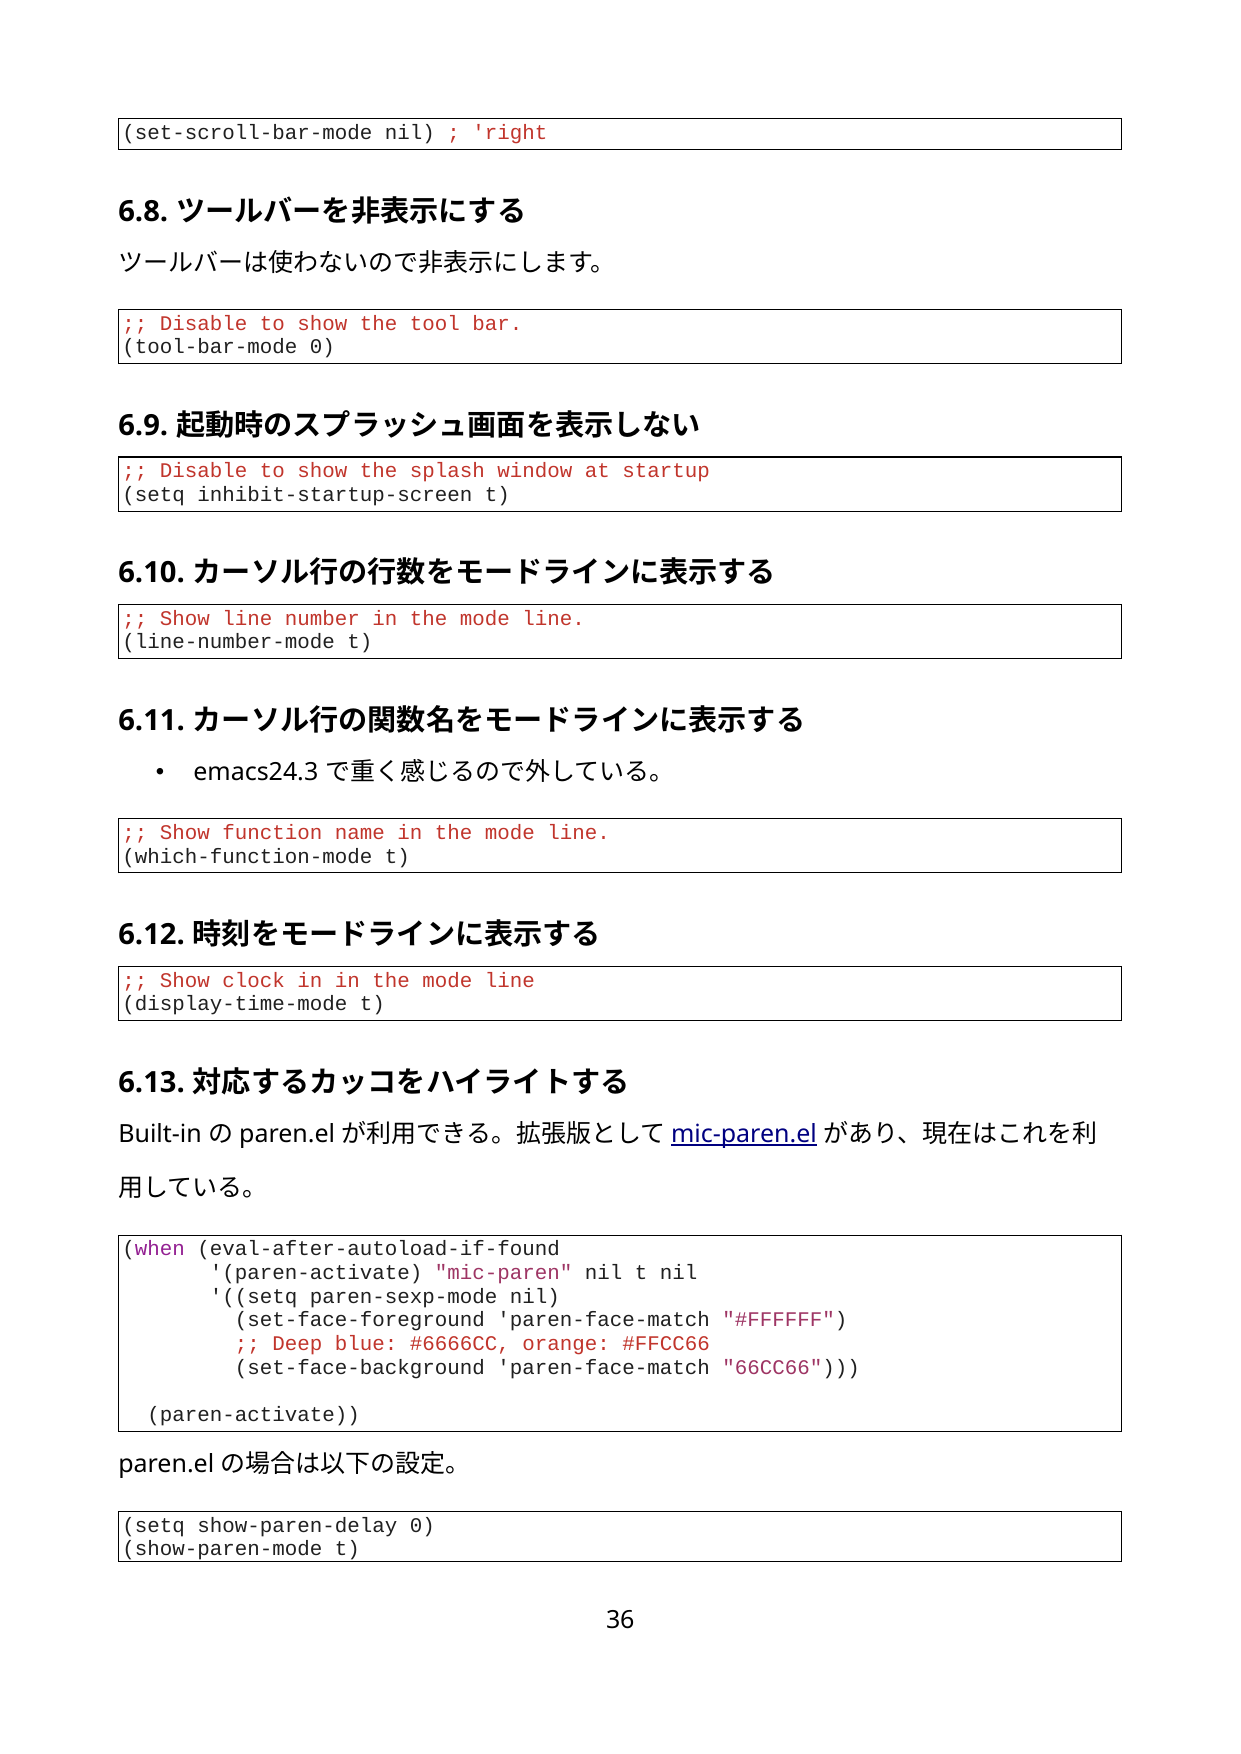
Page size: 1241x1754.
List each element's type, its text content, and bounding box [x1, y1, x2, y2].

text ;; Show function name in the mode line. [119, 819, 1121, 842]
text (set-face-foreground 'paren-face-match "#FFFFFF") [119, 1305, 1121, 1329]
subtitle カーソル行の関数名をモードラインに表示する [118, 696, 1122, 739]
text ;; Show line number in the mode line. [119, 605, 1121, 627]
text (show-paren-mode t) [119, 1534, 1121, 1561]
text (line-number-mode t) [119, 627, 1121, 658]
text '(paren-activate) "mic-paren" nil t nil [119, 1258, 1121, 1282]
text (display-time-mode t) [119, 989, 1121, 1020]
text '((setq paren-sexp-mode nil) [119, 1282, 1121, 1305]
text (tool-bar-mode 0) [119, 332, 1121, 363]
subtitle カーソル行の行数をモードラインに表示する [118, 549, 1122, 591]
text (set-scroll-bar-mode nil) ; 'right [119, 119, 1121, 149]
text paren.el の場合は以下の設定。 [118, 1444, 1122, 1480]
text ;; Show clock in in the mode line [119, 967, 1121, 989]
text Built-in の paren.el が利用できる。拡張版として mic-paren.el があり、現在はこれを利用している。 [118, 1113, 1122, 1204]
text (which-function-mode t) [119, 842, 1121, 872]
text ツールバーは使わないので非表示にします。 [118, 242, 1122, 278]
text (paren-activate)) [119, 1400, 1121, 1431]
text (setq inhibit-startup-screen t) [119, 480, 1121, 511]
text (set-face-background 'paren-face-match "66CC66"))) [119, 1353, 1121, 1376]
subtitle 時刻をモードラインに表示する [118, 911, 1122, 953]
subtitle 対応するカッコをハイライトする [118, 1058, 1122, 1101]
text ;; Disable to show the splash window at startup [119, 458, 1121, 480]
text ;; Deep blue: #6666CC, orange: #FFCC66 [119, 1329, 1121, 1353]
text (when (eval-after-autoload-if-found [119, 1236, 1121, 1258]
text ;; Disable to show the tool bar. [119, 310, 1121, 332]
subtitle ツールバーを非表示にする [118, 187, 1122, 229]
list emacs24.3 で重く感じるので外している。 [156, 751, 1122, 788]
text (setq show-paren-delay 0) [119, 1512, 1121, 1534]
subtitle 起動時のスプラッシュ画面を表示しない [118, 401, 1122, 444]
